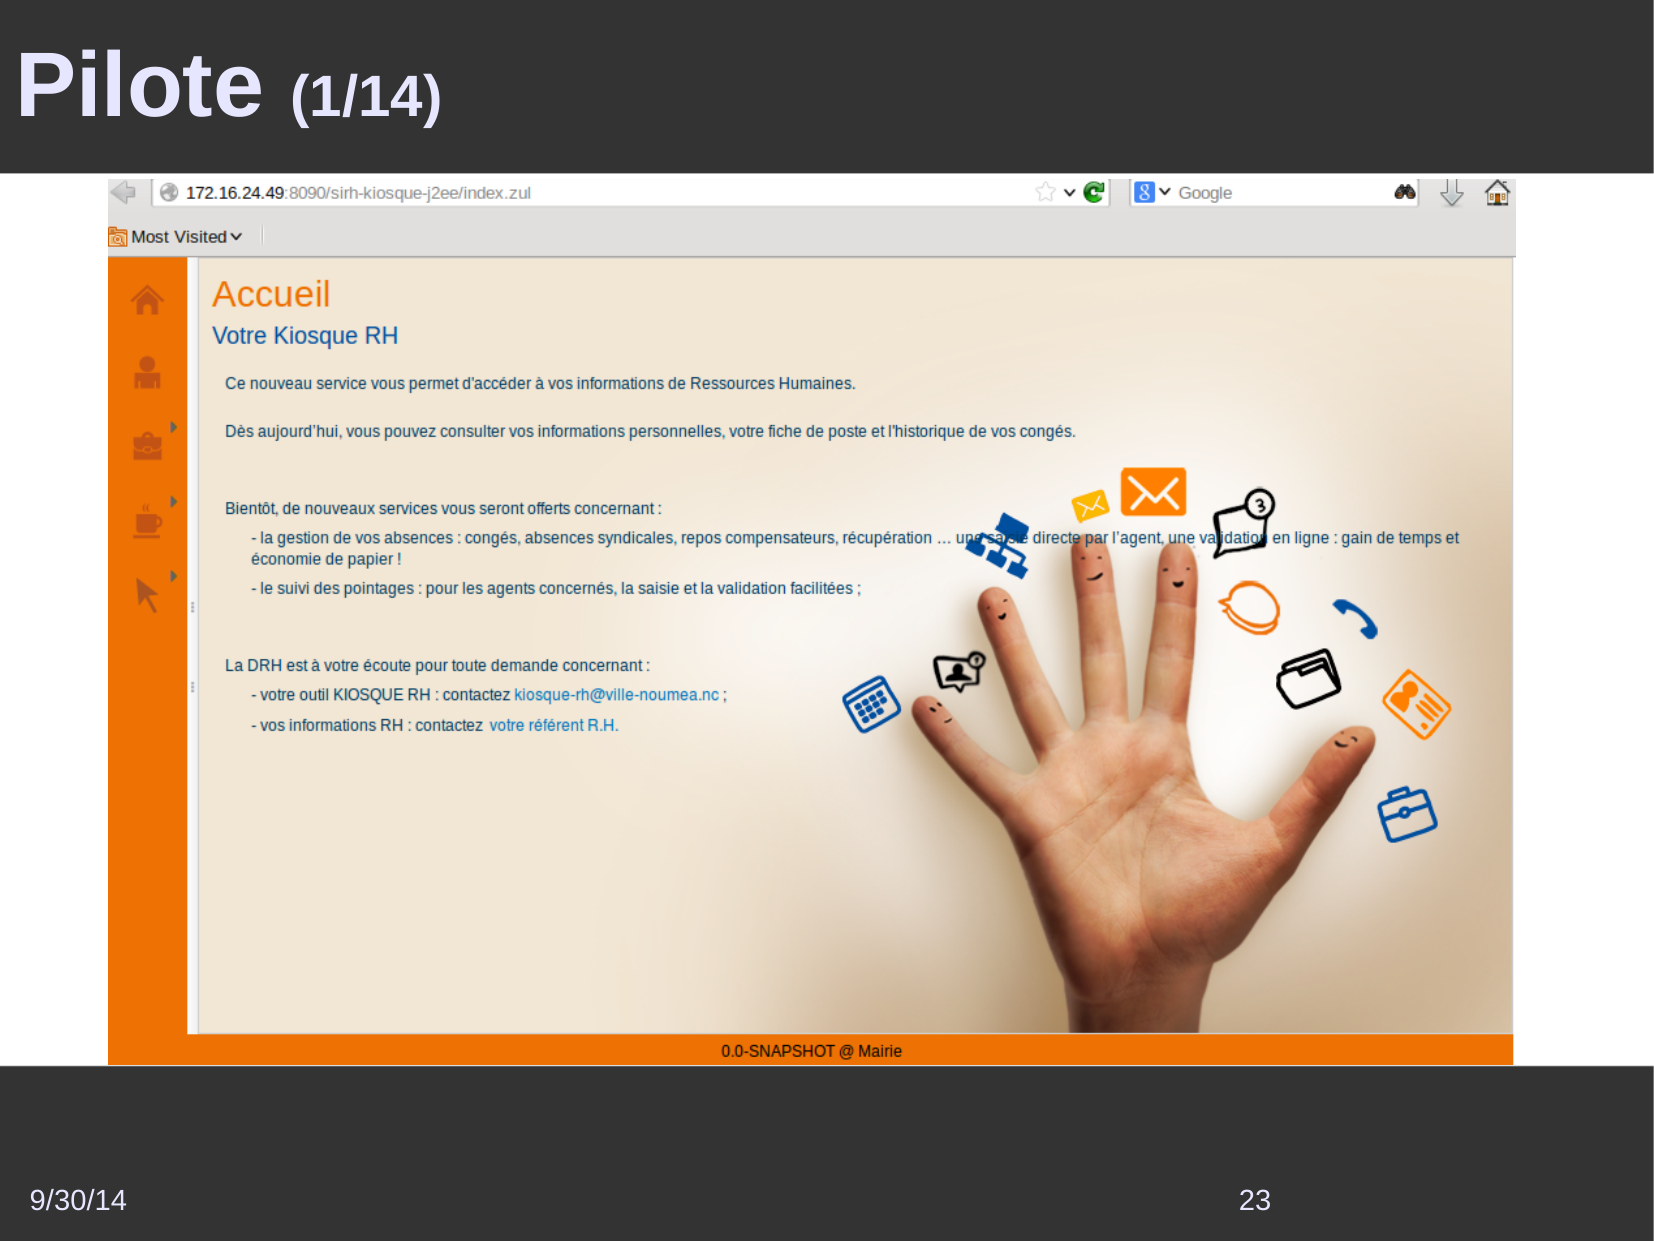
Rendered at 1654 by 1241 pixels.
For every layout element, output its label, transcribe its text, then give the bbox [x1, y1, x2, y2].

text_box [1238, 1181, 1625, 1241]
title Pilote (1/14) [15, 25, 457, 136]
picture [0, 0, 1654, 1241]
text_box 9/30/14 [29, 1181, 566, 1241]
